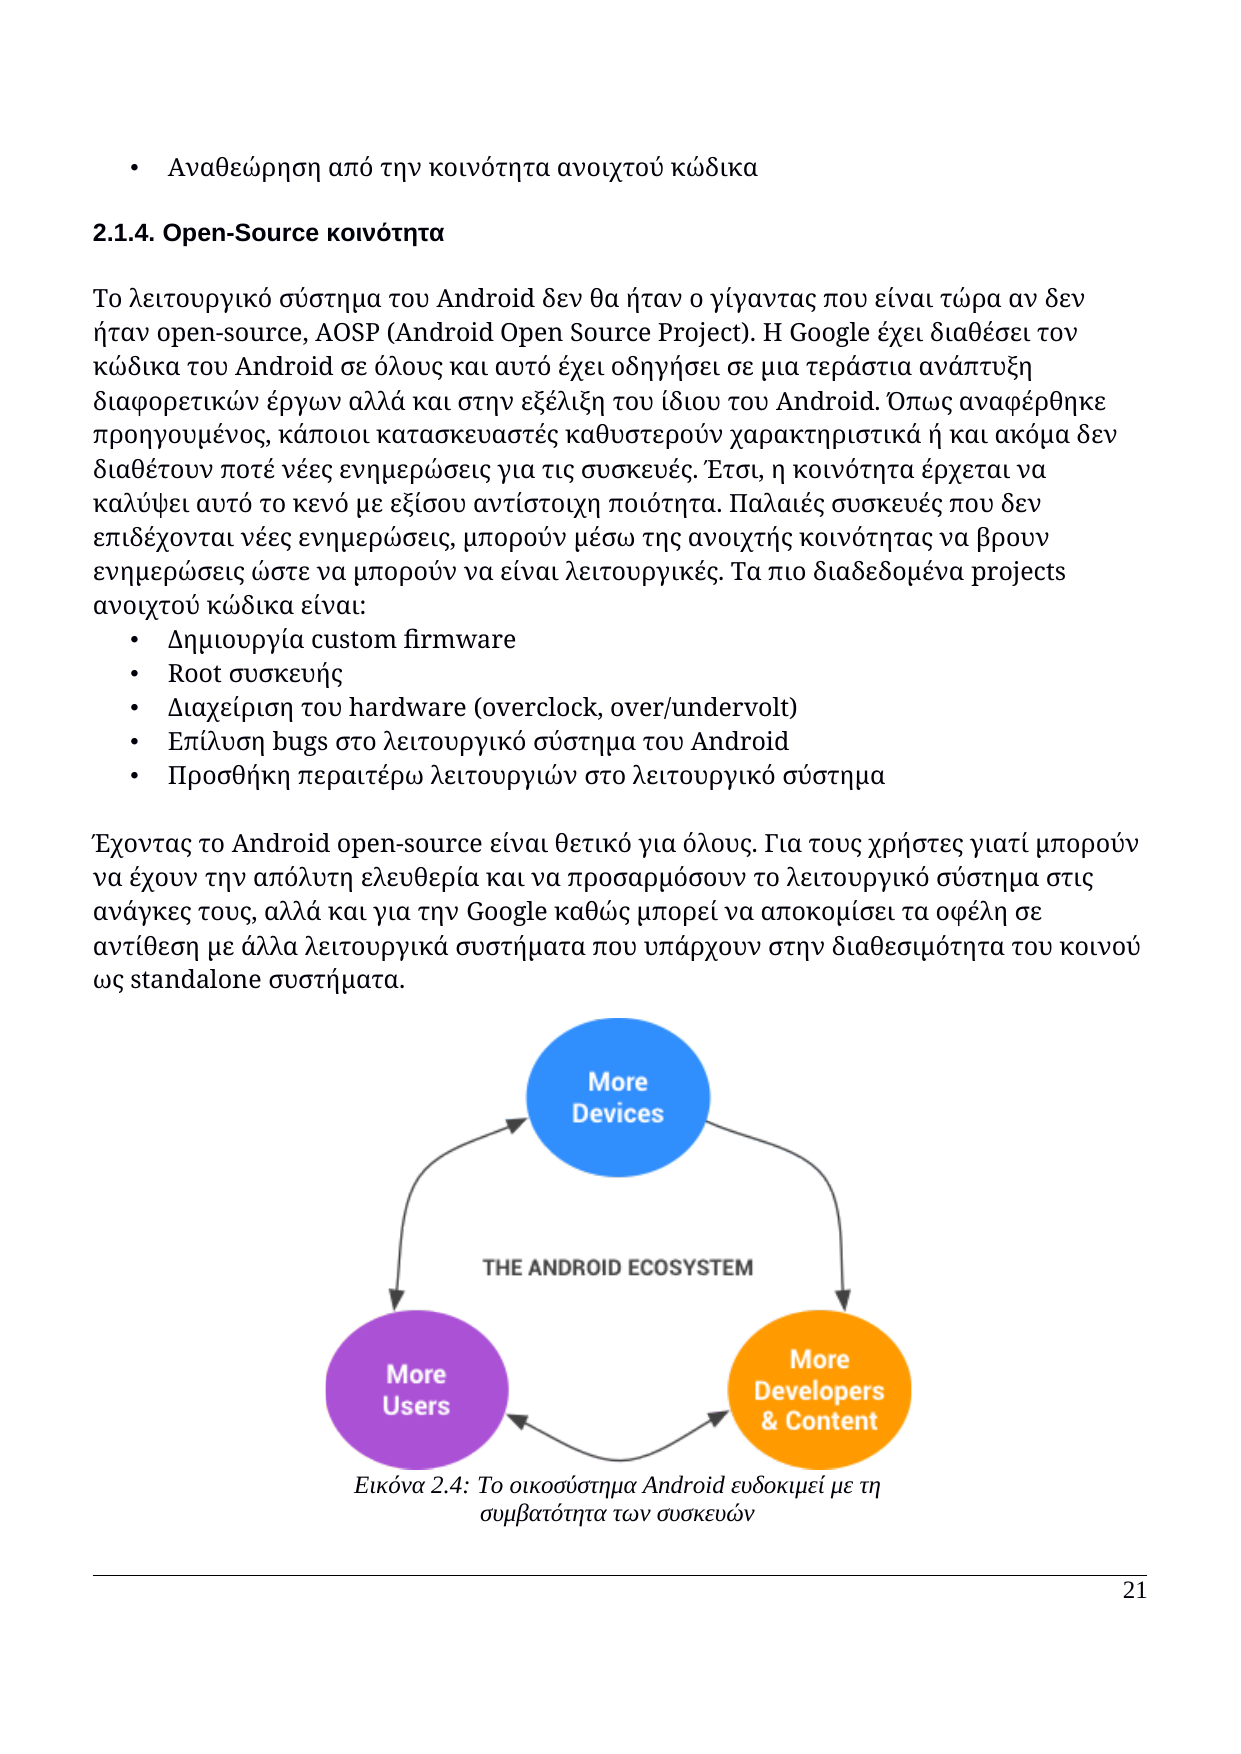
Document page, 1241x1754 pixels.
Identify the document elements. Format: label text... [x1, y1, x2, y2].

list Δημιουργία custom firmware [130, 622, 1147, 656]
text Έχοντας το Android open-source είναι θετικό για όλους. Για τους χρήστες γιατί μπορούν να έχουν την απόλυτη ελευθερία και να προσαρμόσουν το λειτουργικό σύστημα στις ανάγκες τους, αλλά και για την Google καθώς μπορεί να αποκομίσει τα οφέλη σε αντίθεση με άλλα λειτουργικά συστήματα που υπάρχουν στην διαθεσιμότητα του κοινού ως standalone συστήματα. [93, 826, 1147, 996]
list Root συσκευής [130, 656, 1147, 690]
picture [325, 1018, 912, 1470]
list Επίλυση bugs στο λειτουργικό σύστημα του Android [130, 724, 1147, 758]
list Προσθήκη περαιτέρω λειτουργιών στο λειτουργικό σύστημα [130, 758, 1147, 792]
text Το λειτουργικό σύστημα του Android δεν θα ήταν ο γίγαντας που είναι τώρα αν δεν ήταν open-source, AOSP (Android Open Source Project). Η Google έχει διαθέσει τον κώδικα του Android σε όλους και αυτό έχει οδηγήσει σε μια τεράστια ανάπτυξη διαφορετικών έργων αλλά και στην εξέλιξη του ίδιου του Android. Όπως αναφέρθηκε προηγουμένος, κάποιοι κατασκευαστές καθυστερούν χαρακτηριστικά ή και ακόμα δεν διαθέτουν ποτέ νέες ενημερώσεις για τις συσκευές. Έτσι, η κοινότητα έρχεται να καλύψει αυτό το κενό με εξίσου αντίστοιχη ποιότητα. Παλαιές συσκευές που δεν επιδέχονται νέες ενημερώσεις, μπορούν μέσω της ανοιχτής κοινότητας να βρουν ενημερώσεις ώστε να μπορούν να είναι λειτουργικές. Τα πιο διαδεδομένα projects ανοιχτού κώδικα είναι: [93, 281, 1147, 622]
list Αναθεώρηση από την κοινότητα ανοιχτού κώδικα [130, 150, 1147, 184]
list Διαχείριση του hardware (overclock, over/undervolt) [130, 690, 1147, 724]
text Εικόνα 2.4: Tο οικοσύστημα Android ευδοκιμεί με τη συμβατότητα των συσκευών [326, 1470, 912, 1527]
text 2.1.4. Open-Source κοινότητα [93, 218, 1147, 247]
